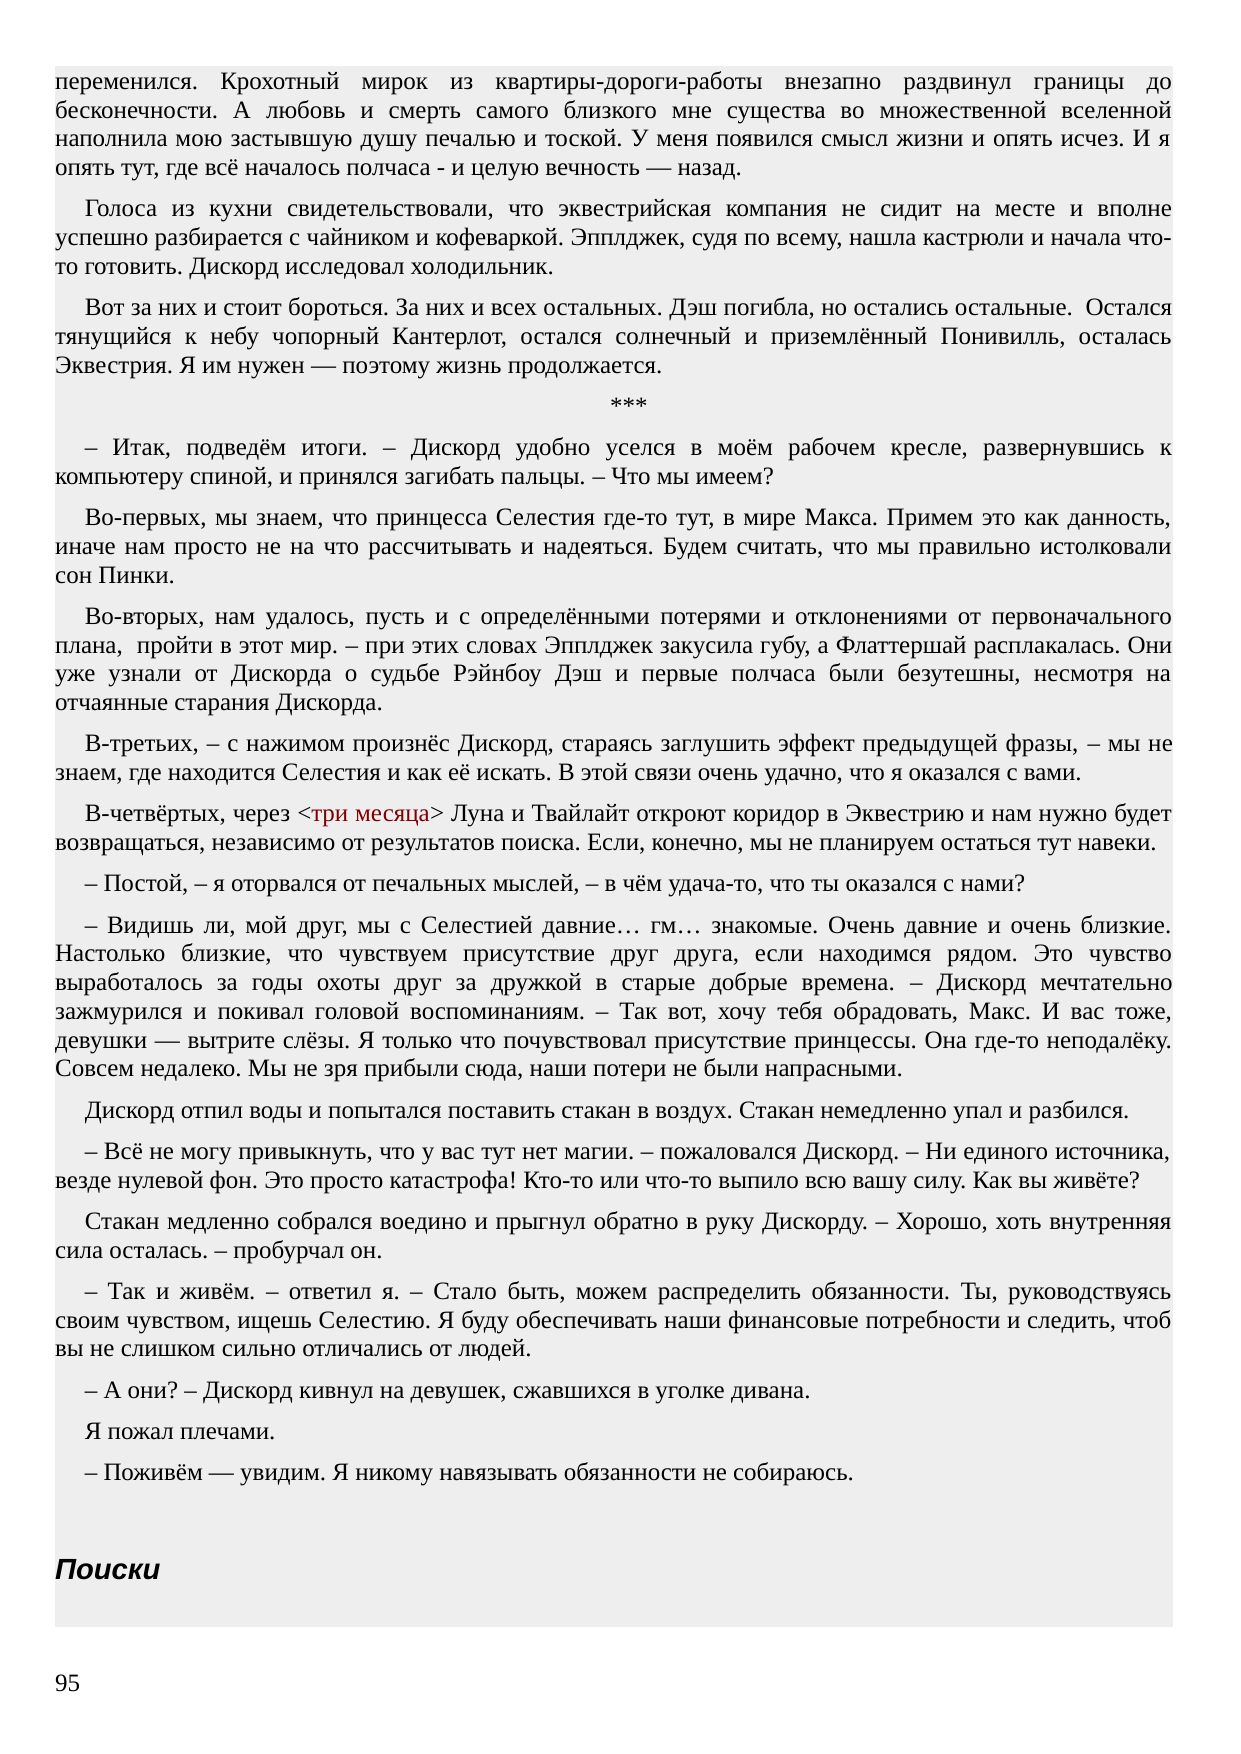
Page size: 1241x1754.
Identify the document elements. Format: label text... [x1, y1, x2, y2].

text Во-первых, мы знаем, что принцесса Селестия где-то тут, в мире Макса. Примем это как данность, иначе нам просто не на что рассчитывать и надеяться. Будем считать, что мы правильно истолковали сон Пинки. [55, 502, 1173, 588]
text – Постой, – я оторвался от печальных мыслей, – в чём удача-то, что ты оказался с нами? [55, 868, 1173, 897]
text – Поживём — увидим. Я никому навязывать обязанности не собираюсь. [55, 1457, 1173, 1486]
text В-третьих, – с нажимом произнёс Дискорд, стараясь заглушить эффект предыдущей фразы, – мы не знаем, где находится Селестия и как её искать. В этой связи очень удачно, что я оказался с вами. [55, 728, 1173, 786]
text переменился. Крохотный мирок из квартиры-дороги-работы внезапно раздвинул границы до бесконечности. А любовь и смерть самого близкого мне существа во множественной вселенной наполнила мою застывшую душу печалью и тоской. У меня появился смысл жизни и опять исчез. И я опять тут, где всё началось полчаса - и целую вечность — назад. [55, 66, 1173, 181]
text Во-вторых, нам удалось, пусть и с определёнными потерями и отклонениями от первоначального плана, пройти в этот мир. – при этих словах Эпплджек закусила губу, а Флаттершай расплакалась. Они уже узнали от Дискорда о судьбе Рэйнбоу Дэш и первые полчаса были безутешны, несмотря на отчаянные старания Дискорда. [55, 601, 1173, 716]
text Стакан медленно собрался воедино и прыгнул обратно в руку Дискорду. – Хорошо, хоть внутренняя сила осталась. – пробурчал он. [55, 1206, 1173, 1263]
text – Всё не могу привыкнуть, что у вас тут нет магии. – пожаловался Дискорд. – Ни единого источника, везде нулевой фон. Это просто катастрофа! Кто-то или что-то выпило всю вашу силу. Как вы живёте? [55, 1136, 1173, 1193]
text – Итак, подведём итоги. – Дискорд удобно уселся в моём рабочем кресле, развернувшись к компьютеру спиной, и принялся загибать пальцы. – Что мы имеем? [55, 432, 1173, 490]
text Дискорд отпил воды и попытался поставить стакан в воздух. Стакан немедленно упал и разбился. [55, 1095, 1173, 1123]
text Я пожал плечами. [55, 1416, 1173, 1445]
text Голоса из кухни свидетельствовали, что эквестрийская компания не сидит на месте и вполне успешно разбирается с чайником и кофеваркой. Эпплджек, судя по всему, нашла кастрюли и начала что-то готовить. Дискорд исследовал холодильник. [55, 193, 1173, 280]
text Вот за них и стоит бороться. За них и всех остальных. Дэш погибла, но остались остальные. Остался тянущийся к небу чопорный Кантерлот, остался солнечный и приземлённый Понивилль, осталась Эквестрия. Я им нужен — поэтому жизнь продолжается. [55, 292, 1173, 378]
text – Видишь ли, мой друг, мы с Селестией давние… гм… знакомые. Очень давние и очень близкие. Настолько близкие, что чувствуем присутствие друг друга, если находимся рядом. Это чувство выработалось за годы охоты друг за дружкой в старые добрые времена. – Дискорд мечтательно зажмурился и покивал головой воспоминаниям. – Так вот, хочу тебя обрадовать, Макс. И вас тоже, девушки — вытрите слёзы. Я только что почувствовал присутствие принцессы. Она где-то неподалёку. Совсем недалеко. Мы не зря прибыли сюда, наши потери не были напрасными. [55, 910, 1173, 1082]
text – А они? – Дискорд кивнул на девушек, сжавшихся в уголке дивана. [55, 1375, 1173, 1403]
subtitle Поиски [55, 1552, 1173, 1586]
text – Так и живём. – ответил я. – Стало быть, можем распределить обязанности. Ты, руководствуясь своим чувством, ищешь Селестию. Я буду обеспечивать наши финансовые потребности и следить, чтоб вы не слишком сильно отличались от людей. [55, 1276, 1173, 1362]
text В-четвёртых, через <три месяца> Луна и Твайлайт откроют коридор в Эквестрию и нам нужно будет возвращаться, независимо от результатов поиска. Если, конечно, мы не планируем остаться тут навеки. [55, 798, 1173, 856]
text *** [55, 391, 1173, 420]
